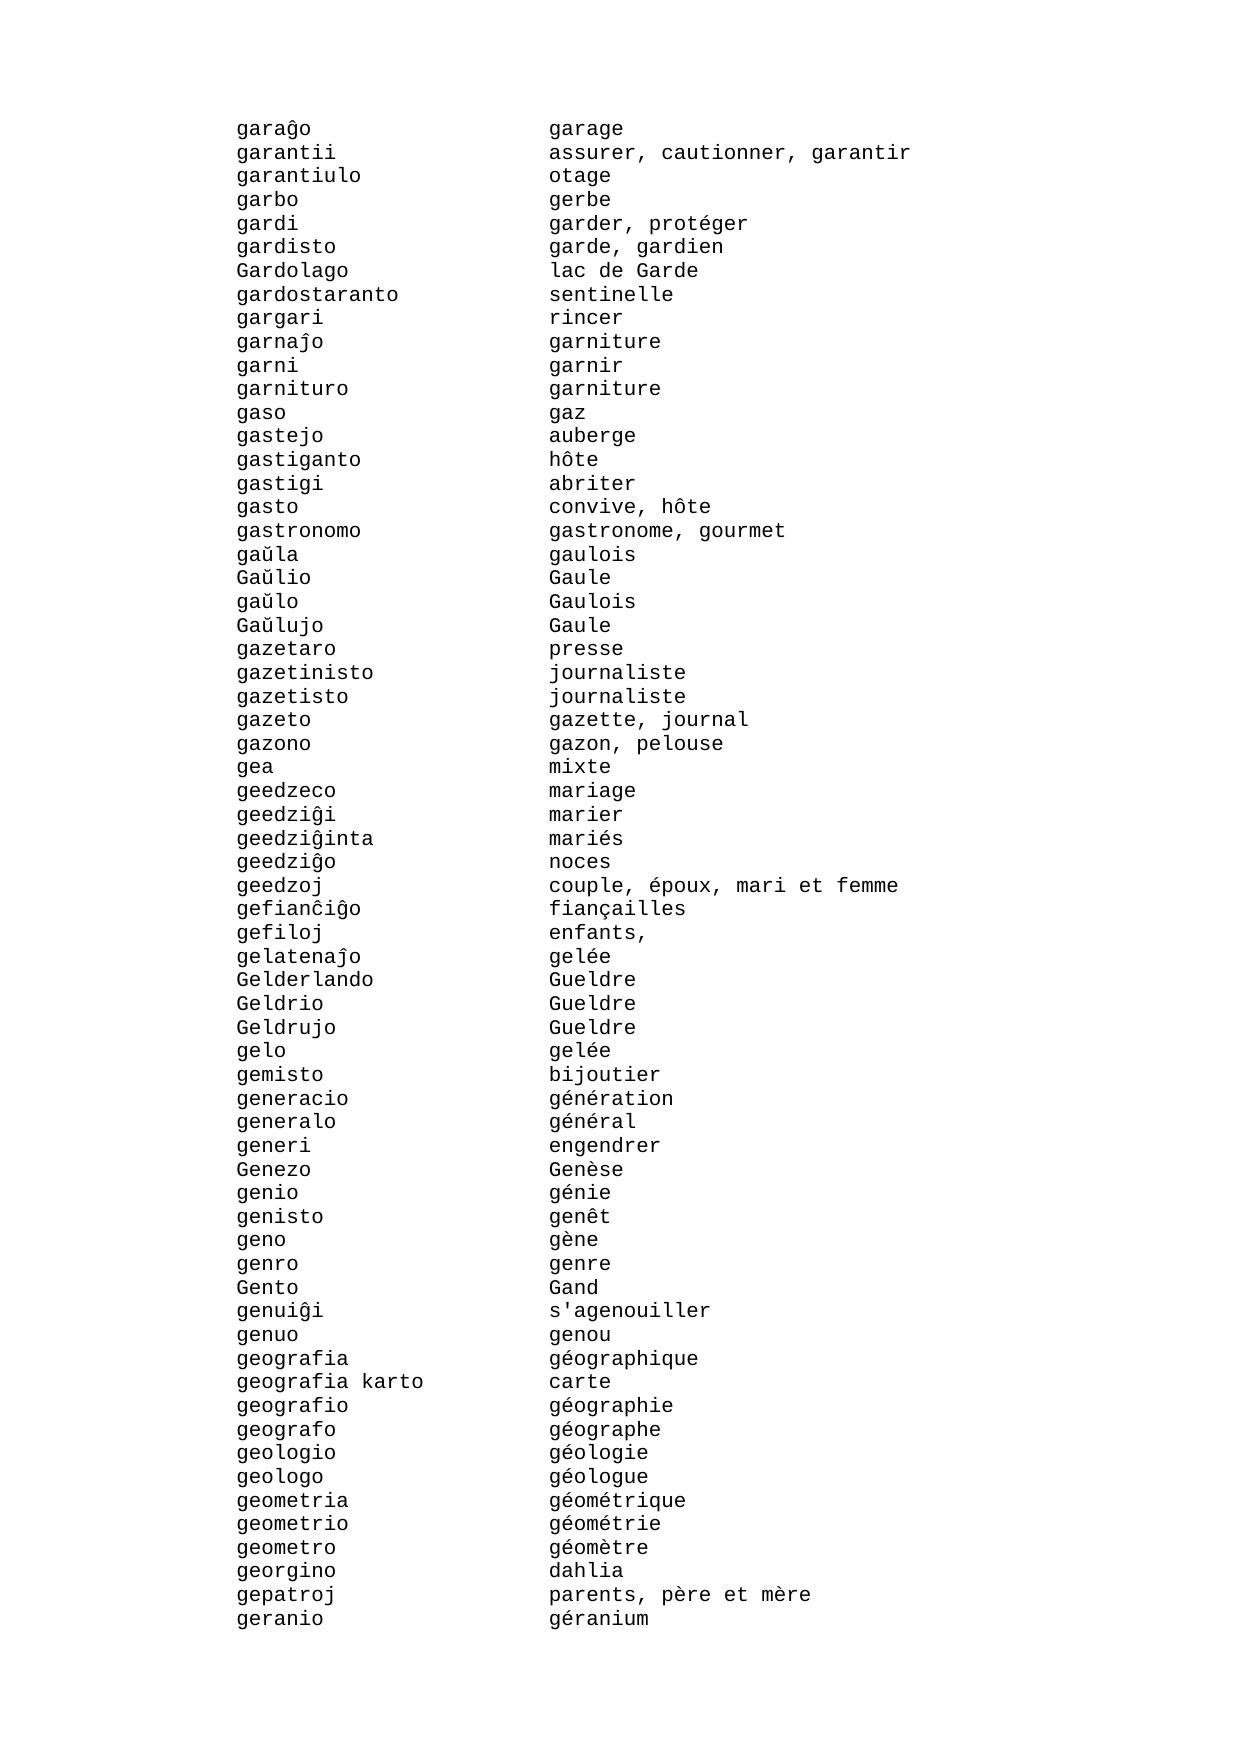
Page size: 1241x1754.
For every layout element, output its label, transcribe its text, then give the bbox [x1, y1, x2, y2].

text gelo gelée [236, 1040, 1004, 1064]
text geologio géologie [236, 1442, 1004, 1466]
text georgino dahlia [236, 1561, 1004, 1584]
text gea mixte [236, 757, 1004, 780]
text genro genre [236, 1253, 1004, 1277]
text geedzeco mariage [236, 780, 1004, 804]
text garnituro garniture [236, 378, 1004, 402]
text genio génie [236, 1182, 1004, 1206]
text garantii assurer, cautionner, garantir [236, 142, 1004, 165]
text gazono gazon, pelouse [236, 733, 1004, 757]
text garni garnir [236, 354, 1004, 378]
text gelatenaĵo gelée [236, 946, 1004, 969]
text garantiulo otage [236, 165, 1004, 189]
text Geldrujo Gueldre [236, 1017, 1004, 1040]
text gastejo auberge [236, 426, 1004, 449]
text gaso gaz [236, 402, 1004, 426]
text gemisto bijoutier [236, 1064, 1004, 1088]
text geedziĝinta mariés [236, 827, 1004, 851]
text generi engendrer [236, 1135, 1004, 1158]
text Gento Gand [236, 1277, 1004, 1300]
text geedziĝo noces [236, 851, 1004, 875]
text gardi garder, protéger [236, 213, 1004, 236]
text geologo géologue [236, 1466, 1004, 1489]
text gasto convive, hôte [236, 496, 1004, 520]
text genisto genêt [236, 1206, 1004, 1229]
text geometria géométrique [236, 1489, 1004, 1513]
text garnaĵo garniture [236, 331, 1004, 354]
text geometro géomètre [236, 1537, 1004, 1561]
text Gaŭlujo Gaule [236, 615, 1004, 638]
text geografia karto carte [236, 1371, 1004, 1395]
text gefiloj enfants, [236, 922, 1004, 946]
text geografia géographique [236, 1348, 1004, 1371]
text garbo gerbe [236, 189, 1004, 213]
text gepatroj parents, père et mère [236, 1584, 1004, 1608]
text gazeto gazette, journal [236, 709, 1004, 733]
text geometrio géométrie [236, 1513, 1004, 1537]
text geedzoj couple, époux, mari et femme [236, 875, 1004, 898]
text Geldrio Gueldre [236, 993, 1004, 1017]
text Gardolago lac de Garde [236, 260, 1004, 284]
text Gaŭlio Gaule [236, 567, 1004, 591]
text gastronomo gastronome, gourmet [236, 520, 1004, 544]
text genuiĝi s'agenouiller [236, 1300, 1004, 1324]
text generacio génération [236, 1088, 1004, 1111]
text gazetaro presse [236, 638, 1004, 662]
text gastiganto hôte [236, 449, 1004, 473]
text geografio géographie [236, 1395, 1004, 1419]
text geografo géographe [236, 1419, 1004, 1442]
text garaĝo garage [236, 118, 1004, 142]
text gazetinisto journaliste [236, 662, 1004, 686]
text geedziĝi marier [236, 804, 1004, 827]
text generalo général [236, 1111, 1004, 1135]
text gardostaranto sentinelle [236, 284, 1004, 307]
text gefianĉiĝo fiançailles [236, 898, 1004, 922]
text gaŭla gaulois [236, 544, 1004, 567]
text gazetisto journaliste [236, 686, 1004, 709]
text gaŭlo Gaulois [236, 591, 1004, 615]
text Gelderlando Gueldre [236, 969, 1004, 993]
text geranio géranium [236, 1608, 1004, 1631]
text gargari rincer [236, 307, 1004, 331]
text Genezo Genèse [236, 1158, 1004, 1182]
text gardisto garde, gardien [236, 236, 1004, 260]
text gastigi abriter [236, 473, 1004, 496]
text geno gène [236, 1229, 1004, 1253]
text genuo genou [236, 1324, 1004, 1348]
